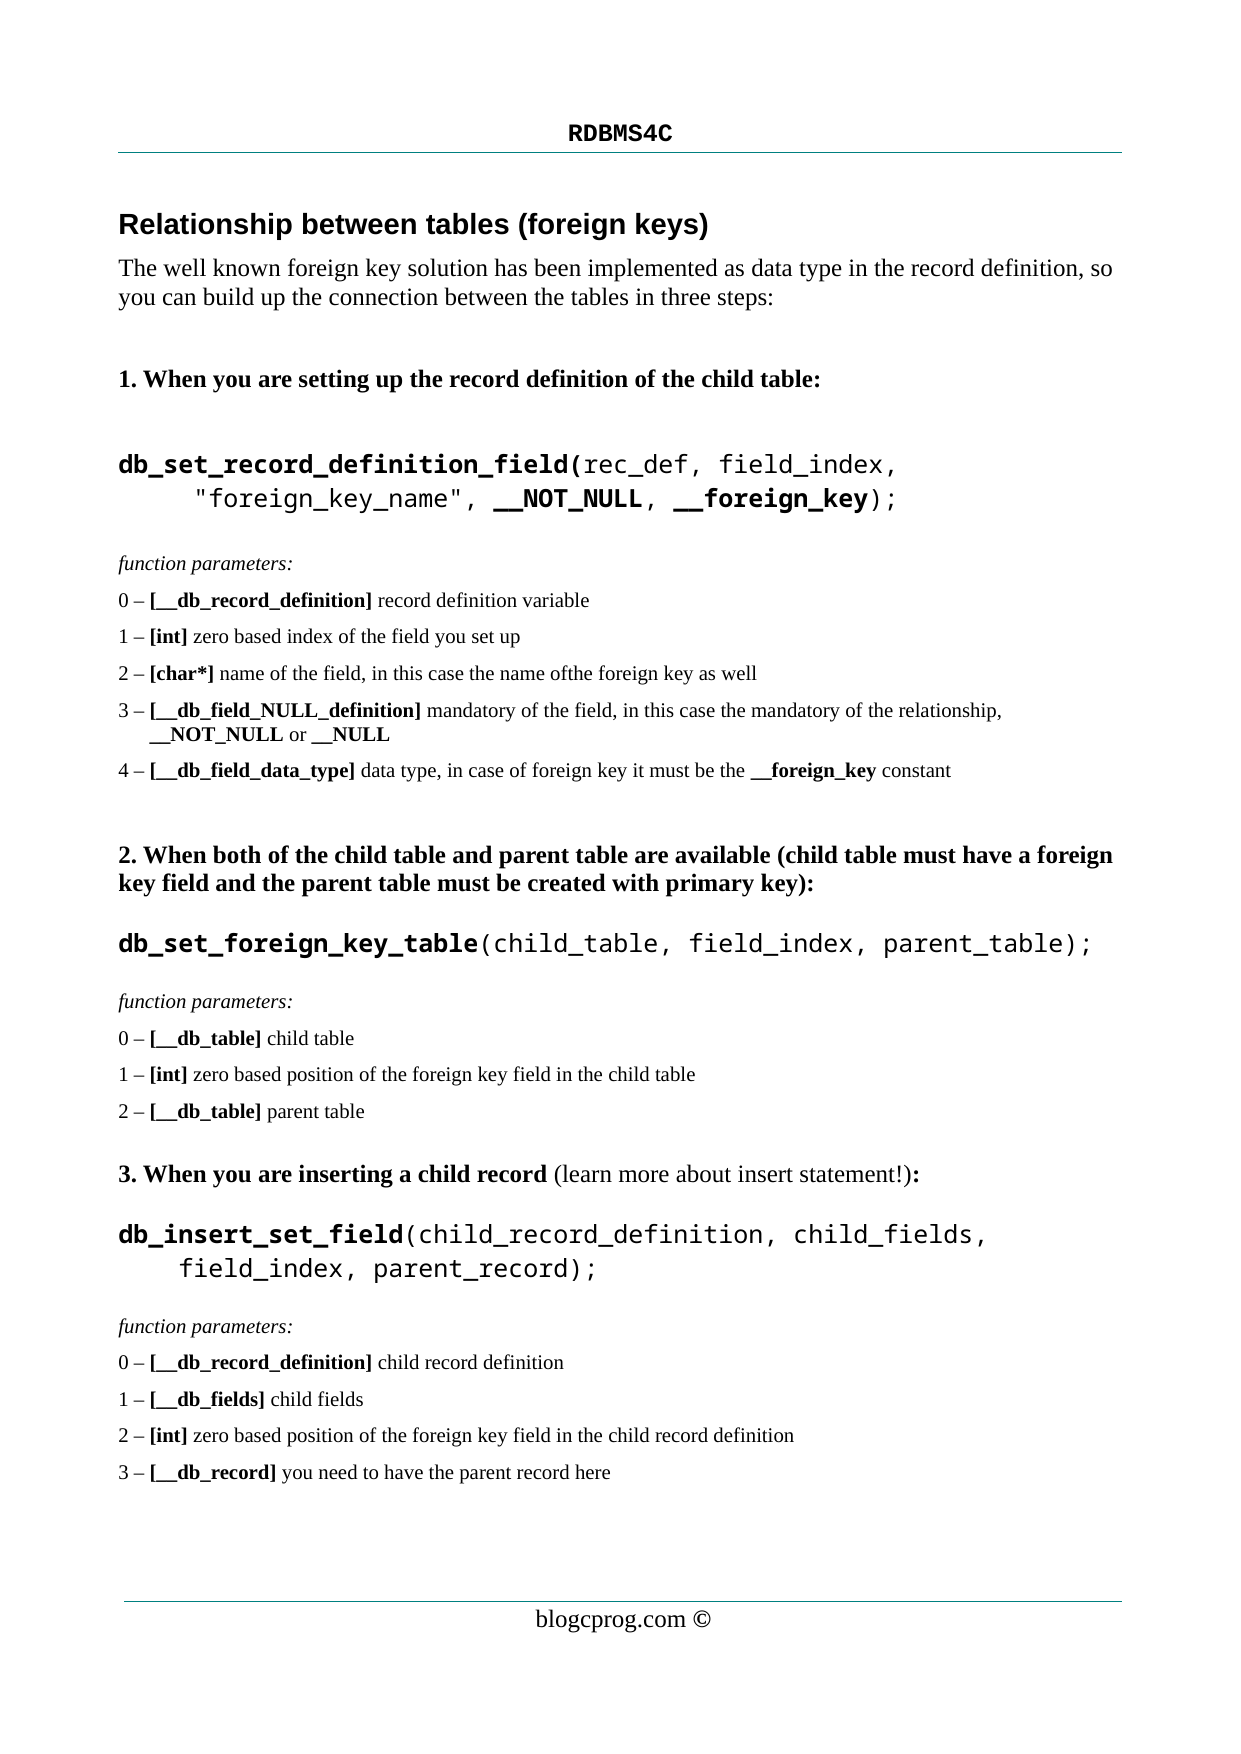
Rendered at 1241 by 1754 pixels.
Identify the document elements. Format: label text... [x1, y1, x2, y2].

text 3 – [__db_record] you need to have the parent record here [118, 1460, 1122, 1484]
text 4 – [__db_field_data_type] data type, in case of foreign key it must be the __foreign_key constant [118, 758, 1122, 782]
text db_set_foreign_key_table(child_table, field_index, parent_table); [118, 926, 1122, 960]
text 1 – [int] zero based position of the foreign key field in the child table [118, 1062, 1122, 1086]
text function parameters: [118, 1313, 1122, 1338]
text 2 – [__db_table] parent table [118, 1098, 1122, 1123]
text db_insert_set_field(child_record_definition, child_fields, field_index, parent_record); [118, 1217, 1122, 1285]
text 0 – [__db_record_definition] record definition variable [118, 588, 1122, 612]
text 2. When both of the child table and parent table are available (child table must have a foreign key field and the parent table must be created with primary key): [118, 840, 1122, 897]
text function parameters: [118, 551, 1122, 575]
text 1 – [int] zero based index of the field you set up [118, 624, 1122, 648]
text The well known foreign key solution has been implemented as data type in the record definition, so you can build up the connection between the tables in three steps: [118, 253, 1122, 310]
text 1. When you are setting up the record definition of the child table: [118, 364, 1122, 393]
subtitle Relationship between tables (foreign keys) [118, 207, 1122, 240]
text db_set_record_definition_field(rec_def, field_index, "foreign_key_name", __NOT_NULL, __foreign_key); [118, 447, 1122, 515]
text 2 – [int] zero based position of the foreign key field in the child record definition [118, 1423, 1122, 1447]
text 3 – [__db_field_NULL_definition] mandatory of the field, in this case the mandatory of the relationship, __NOT_NULL or __NULL [118, 698, 1122, 746]
text 0 – [__db_table] child table [118, 1025, 1122, 1049]
text 1 – [__db_fields] child fields [118, 1387, 1122, 1411]
text 0 – [__db_record_definition] child record definition [118, 1350, 1122, 1374]
text 2 – [char*] name of the field, in this case the name ofthe foreign key as well [118, 661, 1122, 685]
text function parameters: [118, 989, 1122, 1013]
text 3. When you are inserting a child record (learn more about insert statement!): [118, 1159, 1122, 1188]
